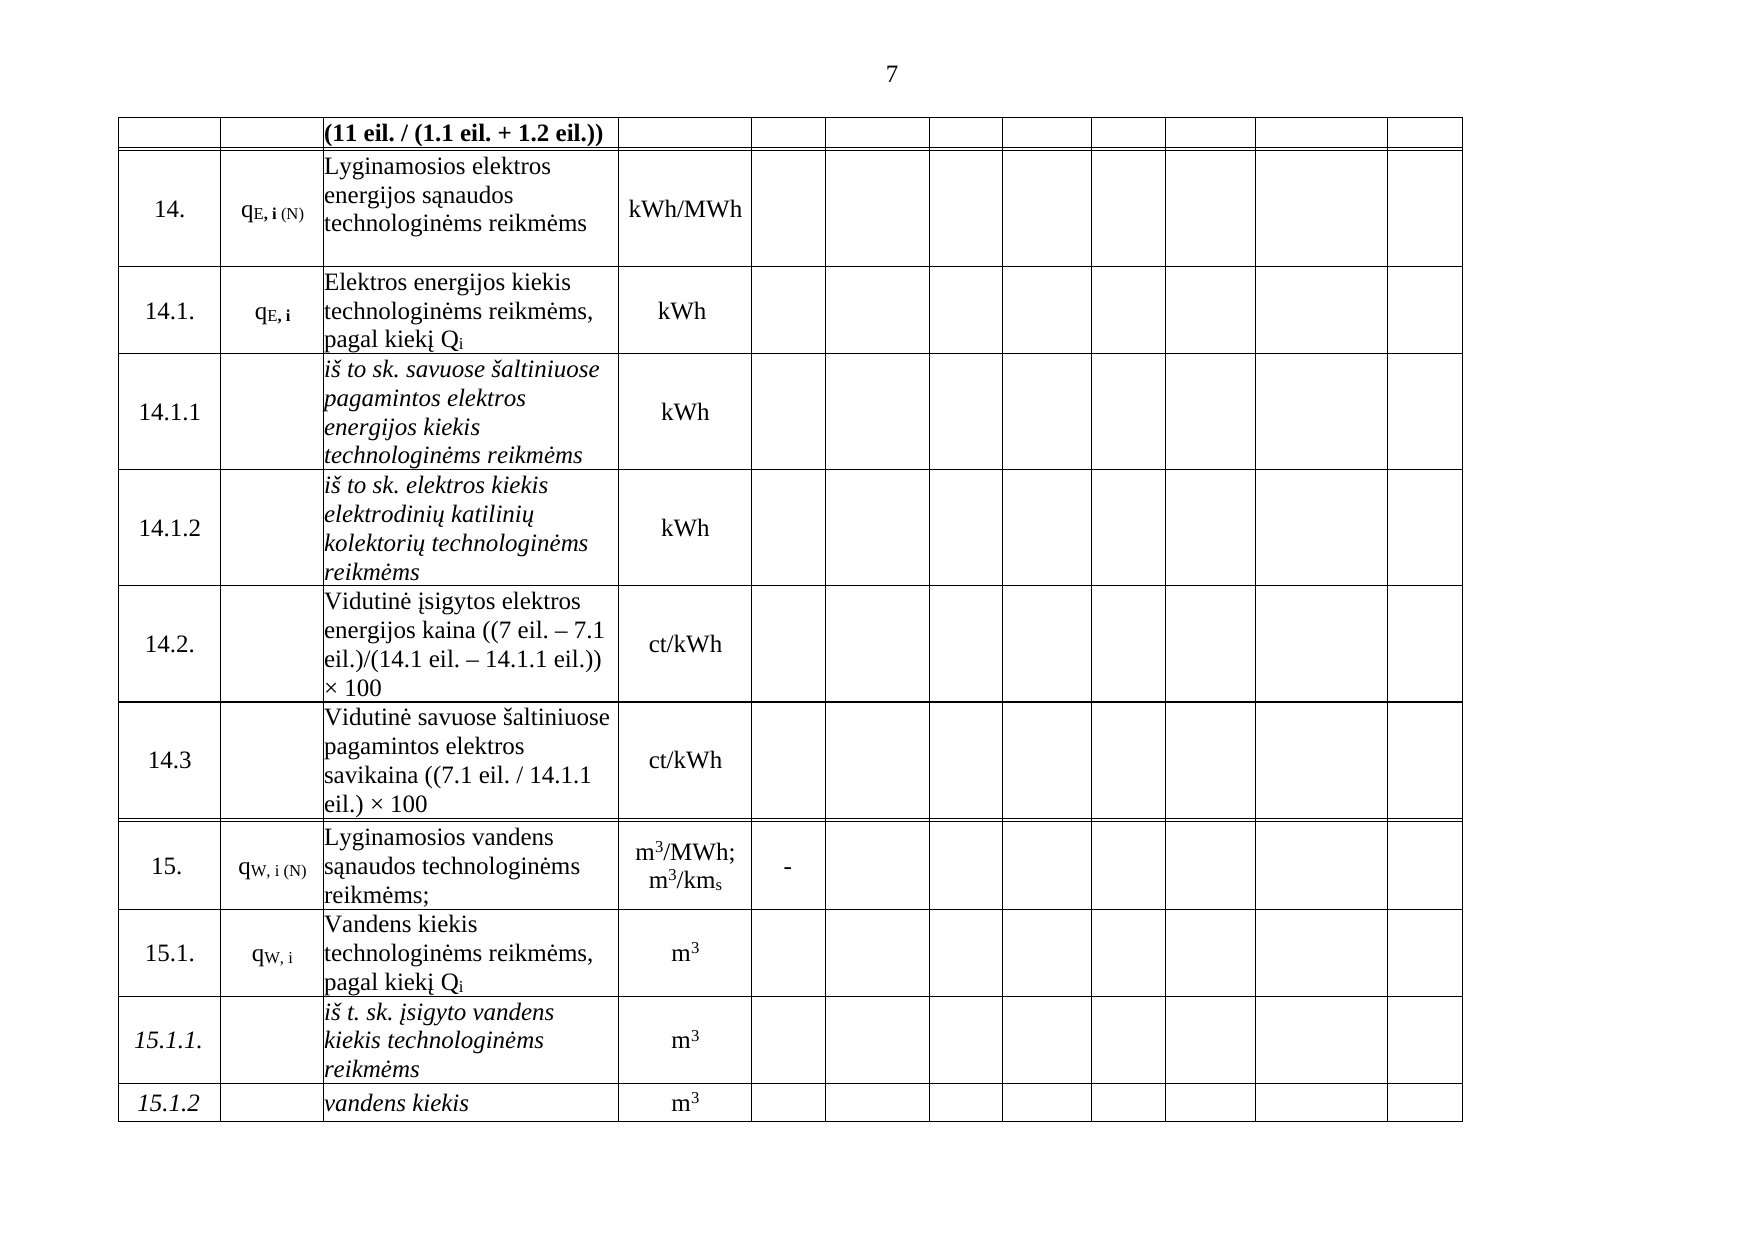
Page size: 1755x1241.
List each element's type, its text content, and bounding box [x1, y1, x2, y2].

table_cell [1166, 586, 1255, 701]
table_cell [1092, 997, 1165, 1083]
table_cell qE, i (N) [221, 151, 323, 266]
table_cell [752, 470, 825, 585]
table_cell [826, 703, 929, 817]
table_cell [1003, 822, 1091, 908]
table_cell [1388, 267, 1462, 353]
table_cell [1388, 1084, 1462, 1121]
table_cell [1256, 586, 1387, 701]
table_cell kWh [619, 354, 751, 469]
table_cell [930, 1084, 1002, 1121]
table_cell [1256, 267, 1387, 353]
table_cell [1092, 703, 1165, 817]
table_cell [1003, 1084, 1091, 1121]
table_cell Lyginamosios vandens sąnaudos technologinėms reikmėms; [324, 822, 618, 908]
table_cell [1092, 470, 1165, 585]
table_cell [1256, 910, 1387, 996]
table_cell kWh [619, 267, 751, 353]
table_cell [1092, 822, 1165, 908]
table_cell [1166, 910, 1255, 996]
table_cell [221, 354, 323, 469]
table_cell [1388, 997, 1462, 1083]
table_cell 14.3 [119, 703, 220, 817]
table_cell [752, 1084, 825, 1121]
table_cell [930, 354, 1002, 469]
table_cell [1003, 910, 1091, 996]
table_cell [221, 118, 323, 146]
table_cell [930, 267, 1002, 353]
table_cell [930, 470, 1002, 585]
table_cell m3 [619, 910, 751, 996]
table_cell kWh/MWh [619, 151, 751, 266]
table_cell [826, 997, 929, 1083]
table_cell [1256, 822, 1387, 908]
table_cell Lyginamosios elektros energijos sąnaudos technologinėms reikmėms [324, 151, 618, 266]
table_cell [1256, 703, 1387, 817]
table_cell 15.1.2 [119, 1084, 220, 1121]
table_cell Elektros energijos kiekis technologinėms reikmėms, pagal kiekį Qi [324, 267, 618, 353]
table_cell [1003, 470, 1091, 585]
table_cell [1092, 354, 1165, 469]
table_cell [1003, 267, 1091, 353]
table_cell 15. [119, 822, 220, 908]
table_cell [1388, 586, 1462, 701]
table_cell [1003, 118, 1091, 146]
table_cell [752, 586, 825, 701]
table_cell (11 eil. / (1.1 eil. + 1.2 eil.)) [324, 118, 618, 146]
table_cell [826, 910, 929, 996]
table_cell [1166, 1084, 1255, 1121]
table_cell [1003, 586, 1091, 701]
table_cell ct/kWh [619, 703, 751, 817]
table_cell [826, 822, 929, 908]
table_cell [752, 910, 825, 996]
table_cell [752, 267, 825, 353]
table_cell [1388, 151, 1462, 266]
table_cell [930, 822, 1002, 908]
table_cell [221, 1084, 323, 1121]
table_cell [221, 703, 323, 817]
table_cell ct/kWh [619, 586, 751, 701]
table_cell [1388, 354, 1462, 469]
table_cell [1166, 354, 1255, 469]
table_cell [826, 118, 929, 146]
table_cell [1256, 1084, 1387, 1121]
table_cell [1166, 703, 1255, 817]
table_cell [1166, 267, 1255, 353]
table_cell [1256, 151, 1387, 266]
table_cell - [752, 822, 825, 908]
table_cell [221, 586, 323, 701]
table_cell [752, 118, 825, 146]
table_cell [1388, 470, 1462, 585]
table_cell 14.1. [119, 267, 220, 353]
table_cell [1092, 267, 1165, 353]
table_cell m3/MWh; m3/kms [619, 822, 751, 908]
table_cell iš to sk. elektros kiekis elektrodinių katilinių kolektorių technologinėms reikmėms [324, 470, 618, 585]
table_cell Vidutinė savuose šaltiniuose pagamintos elektros savikaina ((7.1 eil. / 14.1.1 eil.) × 100 [324, 703, 618, 817]
table_cell [930, 151, 1002, 266]
table_cell [619, 118, 751, 146]
table_cell m3 [619, 1084, 751, 1121]
table_cell [221, 470, 323, 585]
table_cell [826, 267, 929, 353]
table_cell Vandens kiekis technologinėms reikmėms, pagal kiekį Qi [324, 910, 618, 996]
table_cell [1003, 997, 1091, 1083]
table_cell 14.1.1 [119, 354, 220, 469]
table_cell qE, i [221, 267, 323, 353]
table_cell [1003, 703, 1091, 817]
table_cell [752, 354, 825, 469]
table_cell [1166, 470, 1255, 585]
table_cell iš to sk. savuose šaltiniuose pagamintos elektros energijos kiekis technologinėms reikmėms [324, 354, 618, 469]
table_cell [1166, 151, 1255, 266]
table_cell kWh [619, 470, 751, 585]
table_cell [752, 151, 825, 266]
table_cell [1256, 354, 1387, 469]
table_cell [752, 703, 825, 817]
table_cell [930, 703, 1002, 817]
table_cell [119, 118, 220, 146]
table_cell [1092, 118, 1165, 146]
table_cell [1256, 118, 1387, 146]
table_cell iš t. sk. įsigyto vandens kiekis technologinėms reikmėms [324, 997, 618, 1083]
table_cell [1003, 151, 1091, 266]
table_cell [752, 997, 825, 1083]
table_cell - [1388, 118, 1462, 146]
table_cell vandens kiekis [324, 1084, 618, 1121]
table_cell [826, 470, 929, 585]
table_cell [930, 118, 1002, 146]
table_cell [221, 997, 323, 1083]
table_cell [1092, 1084, 1165, 1121]
table_cell [1092, 151, 1165, 266]
table_cell Vidutinė įsigytos elektros energijos kaina ((7 eil. – 7.1 eil.)/(14.1 eil. – 14.1.1 eil.)) × 100 [324, 586, 618, 701]
table_cell [930, 586, 1002, 701]
table_cell [1256, 997, 1387, 1083]
table_cell qW, i (N) [221, 822, 323, 908]
table_cell [826, 586, 929, 701]
table_cell 14. [119, 151, 220, 266]
table_cell [1092, 586, 1165, 701]
table_cell m3 [619, 997, 751, 1083]
table_cell 15.1. [119, 910, 220, 996]
table_cell [1388, 910, 1462, 996]
table_cell [1092, 910, 1165, 996]
table_cell [826, 354, 929, 469]
table_cell 14.1.2 [119, 470, 220, 585]
table_cell [1166, 118, 1255, 146]
table_cell [930, 997, 1002, 1083]
table_cell [826, 1084, 929, 1121]
table_cell [1003, 354, 1091, 469]
table_cell 15.1.1. [119, 997, 220, 1083]
table_cell qW, i [221, 910, 323, 996]
table_cell [1166, 822, 1255, 908]
table_cell [1388, 703, 1462, 817]
table_cell [1388, 822, 1462, 908]
table_cell [930, 910, 1002, 996]
table_cell [826, 151, 929, 266]
table_cell [1166, 997, 1255, 1083]
table_cell [1256, 470, 1387, 585]
table_cell 14.2. [119, 586, 220, 701]
